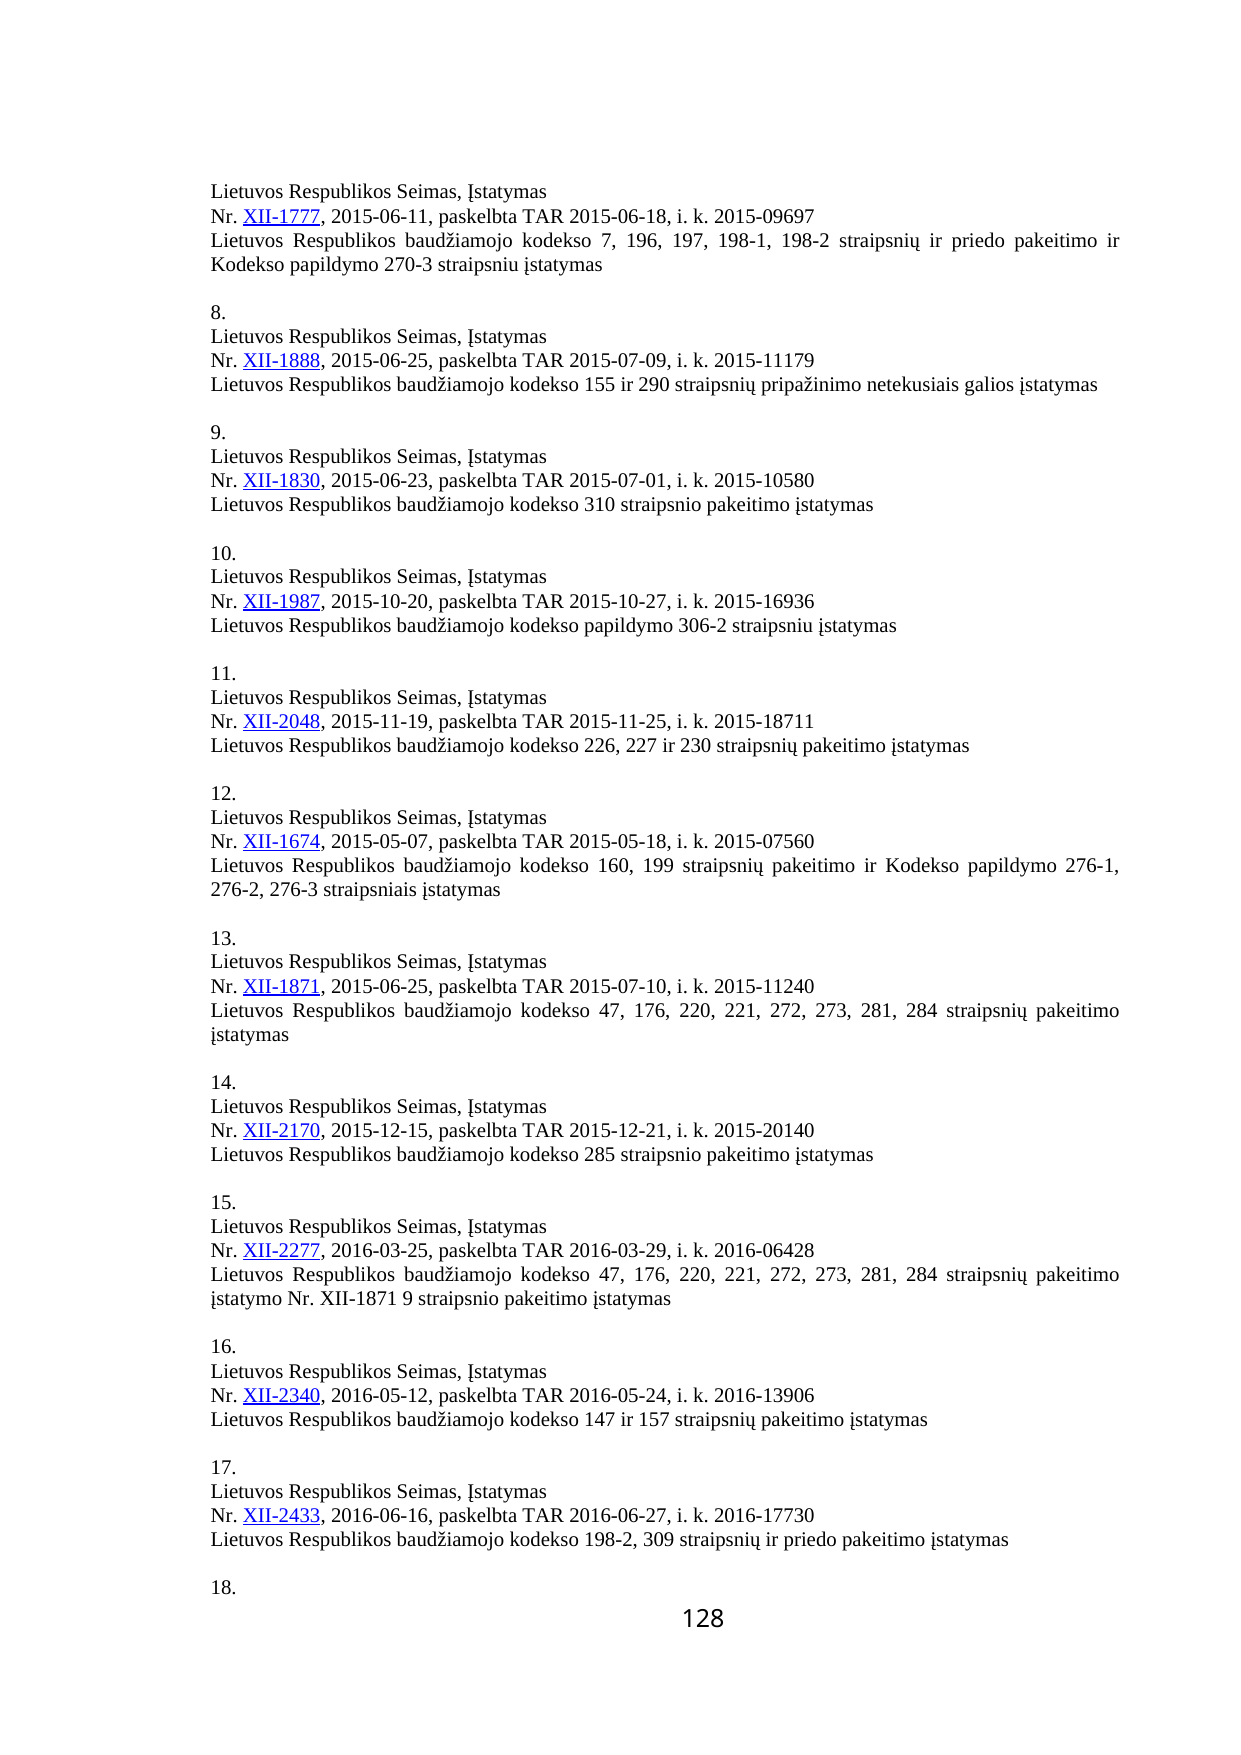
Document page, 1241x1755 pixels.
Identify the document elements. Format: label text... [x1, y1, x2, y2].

text Lietuvos Respublikos baudžiamojo kodekso 47, 176, 220, 221, 272, 273, 281, 284 straipsnių pakeitimo įstatymas [210, 998, 1120, 1046]
text Lietuvos Respublikos baudžiamojo kodekso 226, 227 ir 230 straipsnių pakeitimo įstatymas [210, 733, 1120, 757]
text Nr. XII-1871, 2015-06-25, paskelbta TAR 2015-07-10, i. k. 2015-11240 [210, 973, 1120, 998]
text Lietuvos Respublikos Seimas, Įstatymas [210, 564, 1120, 588]
text 9. [210, 420, 1120, 444]
text 8. [210, 300, 1120, 324]
text Lietuvos Respublikos Seimas, Įstatymas [210, 805, 1120, 829]
text Nr. XII-2433, 2016-06-16, paskelbta TAR 2016-06-27, i. k. 2016-17730 [210, 1503, 1120, 1527]
text Lietuvos Respublikos baudžiamojo kodekso 160, 199 straipsnių pakeitimo ir Kodekso papildymo 276-1, 276-2, 276-3 straipsniais įstatymas [210, 853, 1120, 901]
text 14. [210, 1070, 1120, 1094]
text Lietuvos Respublikos Seimas, Įstatymas [210, 179, 1120, 203]
text Lietuvos Respublikos baudžiamojo kodekso 198-2, 309 straipsnių ir priedo pakeitimo įstatymas [210, 1527, 1120, 1551]
text 18. [210, 1575, 1120, 1599]
text Lietuvos Respublikos baudžiamojo kodekso papildymo 306-2 straipsniu įstatymas [210, 613, 1120, 637]
text Lietuvos Respublikos baudžiamojo kodekso 147 ir 157 straipsnių pakeitimo įstatymas [210, 1407, 1120, 1431]
text Nr. XII-2048, 2015-11-19, paskelbta TAR 2015-11-25, i. k. 2015-18711 [210, 709, 1120, 733]
text Lietuvos Respublikos Seimas, Įstatymas [210, 685, 1120, 709]
text Lietuvos Respublikos baudžiamojo kodekso 155 ir 290 straipsnių pripažinimo netekusiais galios įstatymas [210, 372, 1120, 396]
text Lietuvos Respublikos baudžiamojo kodekso 47, 176, 220, 221, 272, 273, 281, 284 straipsnių pakeitimo įstatymo Nr. XII-1871 9 straipsnio pakeitimo įstatymas [210, 1262, 1120, 1310]
text Nr. XII-1888, 2015-06-25, paskelbta TAR 2015-07-09, i. k. 2015-11179 [210, 348, 1120, 372]
text Lietuvos Respublikos Seimas, Įstatymas [210, 949, 1120, 973]
text Nr. XII-1987, 2015-10-20, paskelbta TAR 2015-10-27, i. k. 2015-16936 [210, 588, 1120, 613]
text Nr. XII-1777, 2015-06-11, paskelbta TAR 2015-06-18, i. k. 2015-09697 [210, 203, 1120, 228]
text Lietuvos Respublikos baudžiamojo kodekso 310 straipsnio pakeitimo įstatymas [210, 492, 1120, 516]
text 17. [210, 1455, 1120, 1479]
text 11. [210, 661, 1120, 685]
text 15. [210, 1190, 1120, 1214]
text 12. [210, 781, 1120, 805]
text Lietuvos Respublikos baudžiamojo kodekso 7, 196, 197, 198-1, 198-2 straipsnių ir priedo pakeitimo ir Kodekso papildymo 270-3 straipsniu įstatymas [210, 228, 1120, 276]
text Lietuvos Respublikos Seimas, Įstatymas [210, 1358, 1120, 1383]
text Nr. XII-2340, 2016-05-12, paskelbta TAR 2016-05-24, i. k. 2016-13906 [210, 1383, 1120, 1407]
text Nr. XII-1674, 2015-05-07, paskelbta TAR 2015-05-18, i. k. 2015-07560 [210, 829, 1120, 853]
text 10. [210, 540, 1120, 564]
text Lietuvos Respublikos Seimas, Įstatymas [210, 1214, 1120, 1238]
text 13. [210, 925, 1120, 949]
text Nr. XII-1830, 2015-06-23, paskelbta TAR 2015-07-01, i. k. 2015-10580 [210, 468, 1120, 492]
text Lietuvos Respublikos Seimas, Įstatymas [210, 1094, 1120, 1118]
text Lietuvos Respublikos baudžiamojo kodekso 285 straipsnio pakeitimo įstatymas [210, 1142, 1120, 1166]
text Nr. XII-2277, 2016-03-25, paskelbta TAR 2016-03-29, i. k. 2016-06428 [210, 1238, 1120, 1262]
text 16. [210, 1334, 1120, 1358]
text Lietuvos Respublikos Seimas, Įstatymas [210, 1479, 1120, 1503]
text Lietuvos Respublikos Seimas, Įstatymas [210, 444, 1120, 468]
text Nr. XII-2170, 2015-12-15, paskelbta TAR 2015-12-21, i. k. 2015-20140 [210, 1118, 1120, 1142]
text Lietuvos Respublikos Seimas, Įstatymas [210, 324, 1120, 348]
